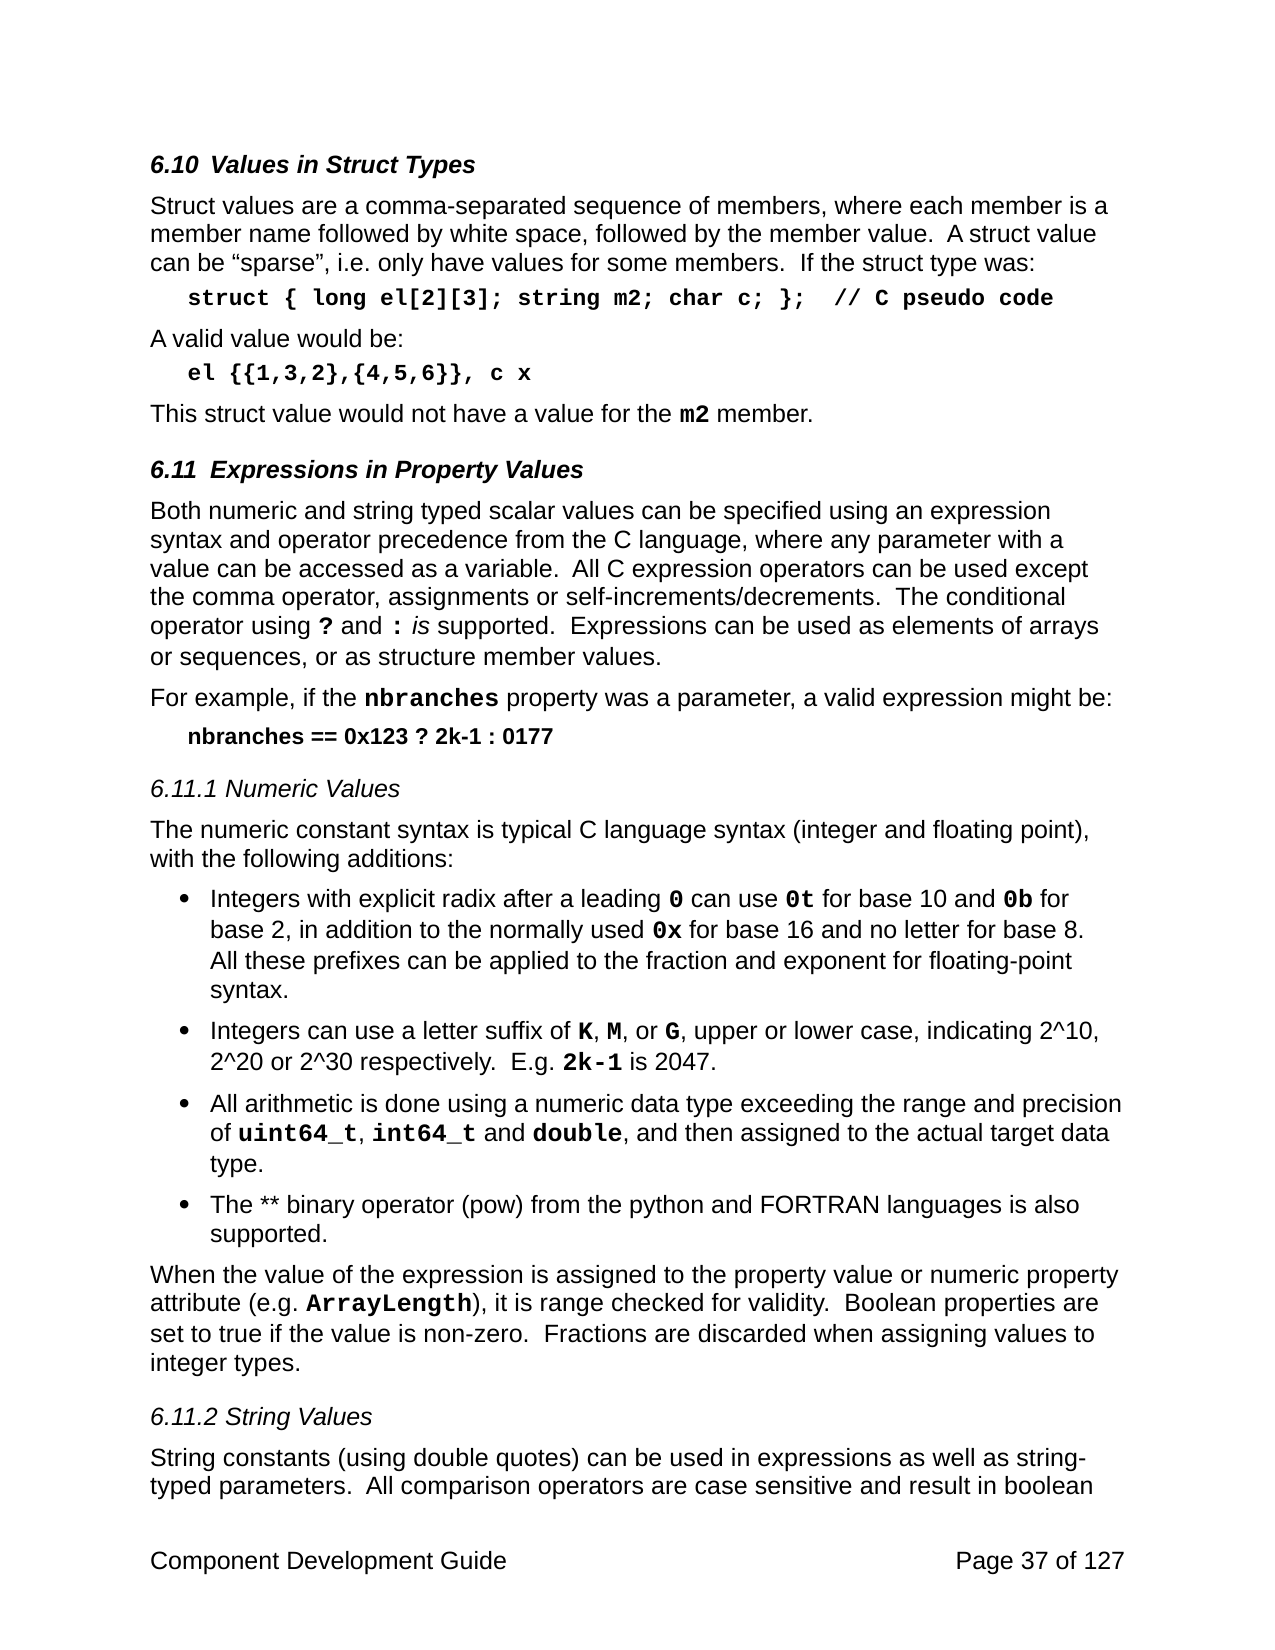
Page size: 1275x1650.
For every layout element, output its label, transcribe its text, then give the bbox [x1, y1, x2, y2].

text Struct values are a comma-separated sequence of members, where each member is a member name followed by white space, followed by the member value. A struct value can be “sparse”, i.e. only have values for some members. If the struct type was: [150, 191, 1125, 277]
text A valid value would be: [150, 324, 1125, 353]
text String constants (using double quotes) can be used in expressions as well as string-typed parameters. All comparison operators are case sensitive and result in boolean [150, 1442, 1125, 1500]
list The ** binary operator (pow) from the python and FORTRAN languages is also supported. [180, 1190, 1125, 1248]
list Integers can use a letter suffix of K, M, or G, upper or lower case, indicating 2^10, 2^20 or 2^30 respectively. E.g. 2k-1 is 2047. [180, 1016, 1125, 1077]
text For example, if the nbranches property was a parameter, a valid expression might be: [150, 683, 1125, 714]
list Integers with explicit radix after a leading 0 can use 0t for base 10 and 0b for base 2, in addition to the normally used 0x for base 16 and no letter for base 8. All these prefixes can be applied to the fraction and exponent for floating-point syntax. [180, 884, 1125, 1004]
text Both numeric and string typed scalar values can be specified using an expression syntax and operator precedence from the C language, where any parameter with a value can be accessed as a variable. All C expression operators can be used except the comma operator, assignments or self-increments/decrements. The conditional operator using ? and : is supported. Expressions can be used as elements of arrays or sequences, or as structure member values. [150, 496, 1125, 671]
text struct { long el[2][3]; string m2; char c; }; // C pseudo code [187, 286, 1125, 312]
list All arithmetic is done using a numeric data type exceeding the range and precision of uint64_t, int64_t and double, and then assigned to the actual target data type. [180, 1089, 1125, 1178]
text This struct value would not have a value for the m2 member. [150, 399, 1125, 430]
text el {{1,3,2},{4,5,6}}, c x [187, 362, 1125, 387]
subtitle Numeric Values [150, 774, 1125, 803]
text The numeric constant syntax is typical C language syntax (integer and floating point), with the following additions: [150, 815, 1125, 872]
text nbranches == 0x123 ? 2k-1 : 0177 [187, 723, 1125, 749]
text When the value of the expression is assigned to the property value or numeric property attribute (e.g. ArrayLength), it is range checked for validity. Boolean properties are set to true if the value is non-zero. Fractions are discarded when assigning values to integer types. [150, 1259, 1125, 1377]
subtitle String Values [150, 1402, 1125, 1431]
subtitle Values in Struct Types [150, 150, 1125, 179]
subtitle Expressions in Property Values [150, 455, 1125, 484]
